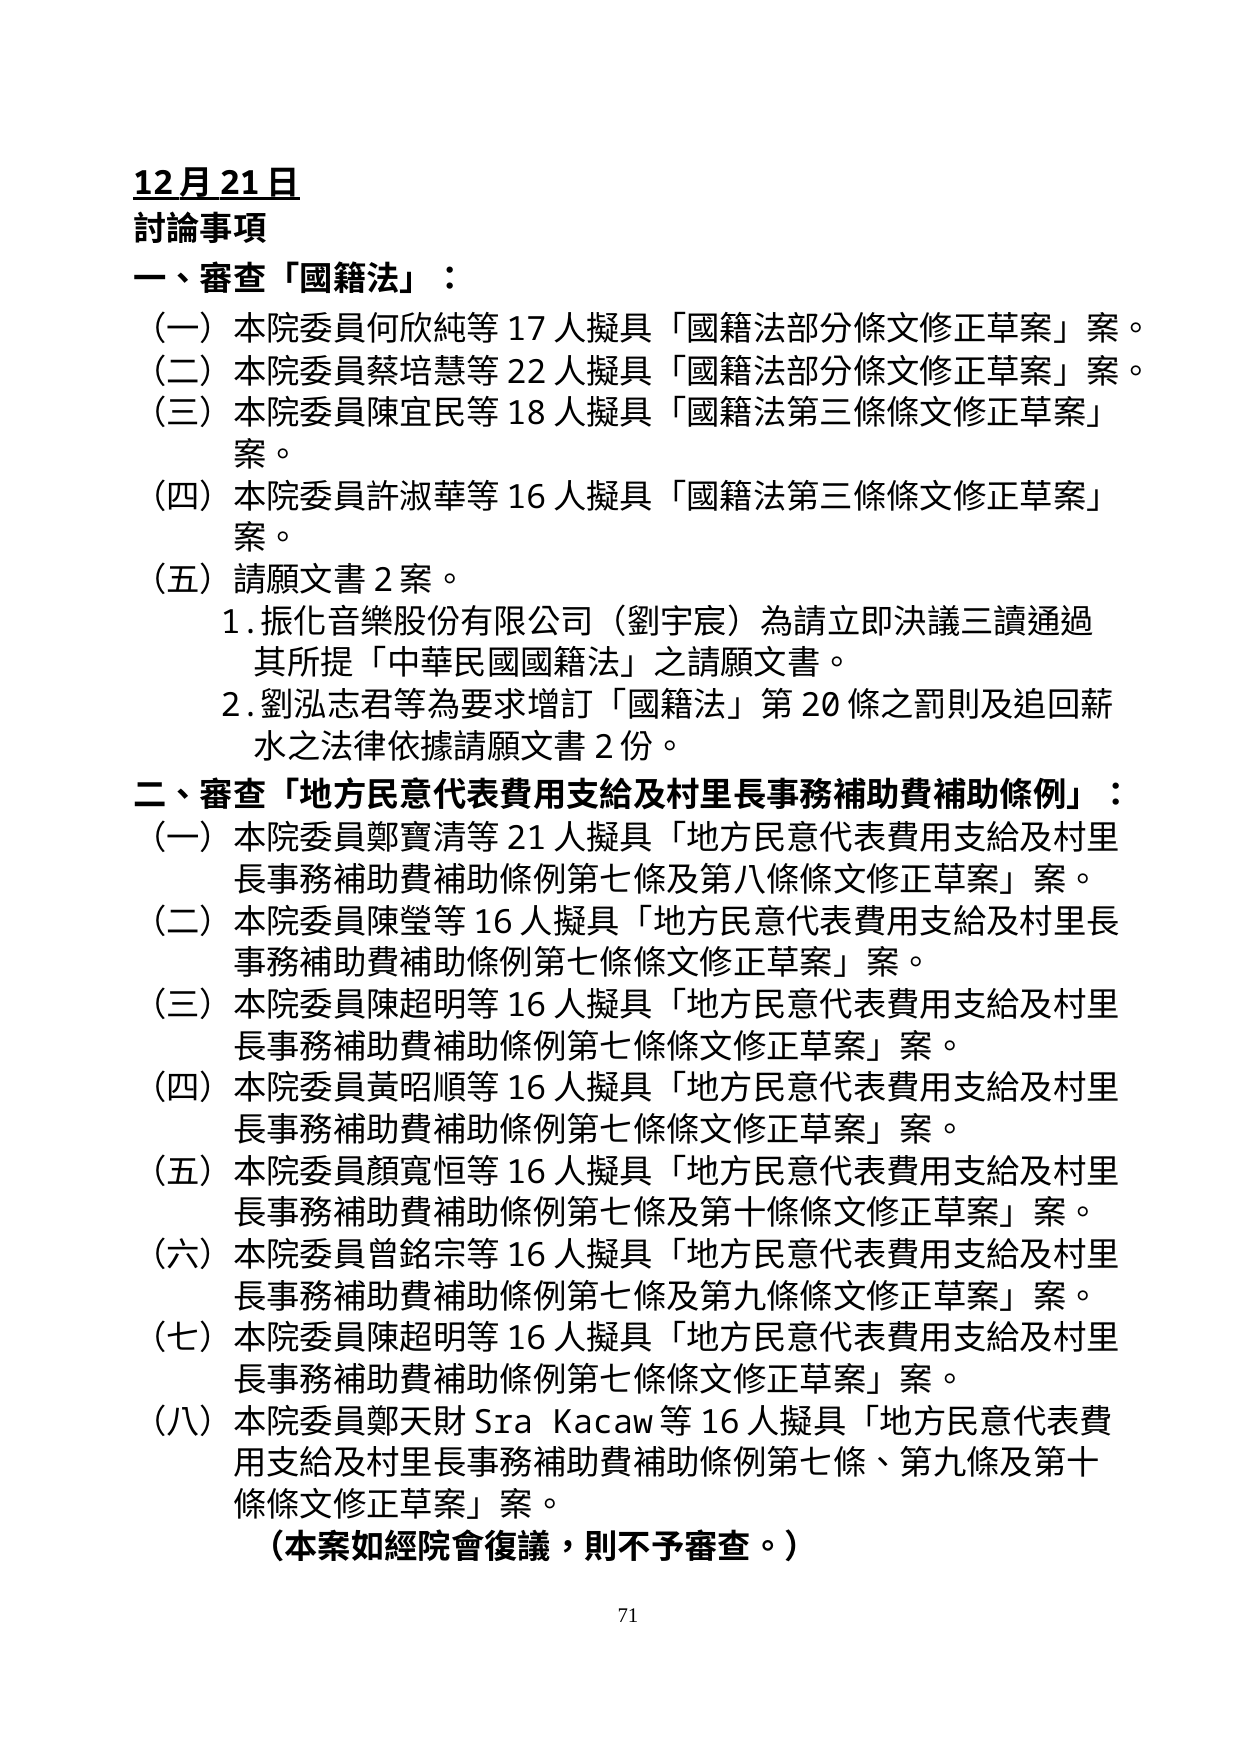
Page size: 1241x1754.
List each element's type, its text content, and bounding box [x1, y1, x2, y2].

text （四）本院委員黃昭順等16人擬具「地方民意代表費用支給及村里長事務補助費補助條例第七條條文修正草案」案。 [133, 1066, 1122, 1150]
text 2.劉泓志君等為要求增訂「國籍法」第20條之罰則及追回薪水之法律依據請願文書2份。 [220, 683, 1122, 766]
text （二）本院委員蔡培慧等22人擬具「國籍法部分條文修正草案」案。 [133, 350, 1122, 391]
text （二）本院委員陳瑩等16人擬具「地方民意代表費用支給及村里長事務補助費補助條例第七條條文修正草案」案。 [133, 900, 1122, 983]
text 討論事項 [133, 204, 1122, 250]
text （三）本院委員陳宜民等18人擬具「國籍法第三條條文修正草案」案。 [133, 391, 1122, 475]
text （七）本院委員陳超明等16人擬具「地方民意代表費用支給及村里長事務補助費補助條例第七條條文修正草案」案。 [133, 1316, 1122, 1400]
text （一）本院委員鄭寶清等21人擬具「地方民意代表費用支給及村里長事務補助費補助條例第七條及第八條條文修正草案」案。 [133, 816, 1122, 900]
text 1.振化音樂股份有限公司（劉宇宸）為請立即決議三讀通過其所提「中華民國國籍法」之請願文書。 [220, 600, 1122, 683]
text （五）本院委員顏寬恒等16人擬具「地方民意代表費用支給及村里長事務補助費補助條例第七條及第十條條文修正草案」案。 [133, 1150, 1122, 1233]
text （五）請願文書2案。 [133, 558, 1122, 600]
text （四）本院委員許淑華等16人擬具「國籍法第三條條文修正草案」案。 [133, 475, 1122, 558]
text （一）本院委員何欣純等17人擬具「國籍法部分條文修正草案」案。 [133, 300, 1122, 350]
text 12月21日 [133, 158, 1122, 204]
text （六）本院委員曾銘宗等16人擬具「地方民意代表費用支給及村里長事務補助費補助條例第七條及第九條條文修正草案」案。 [133, 1233, 1122, 1316]
text （本案如經院會復議，則不予審查。） [251, 1525, 1122, 1566]
text 二、審查「地方民意代表費用支給及村里長事務補助費補助條例」： [133, 766, 1122, 816]
text （三）本院委員陳超明等16人擬具「地方民意代表費用支給及村里長事務補助費補助條例第七條條文修正草案」案。 [133, 983, 1122, 1066]
text （八）本院委員鄭天財Sra Kacaw等16人擬具「地方民意代表費用支給及村里長事務補助費補助條例第七條、第九條及第十條條文修正草案」案。 [133, 1400, 1122, 1525]
text 一、審查「國籍法」： [133, 250, 1122, 300]
